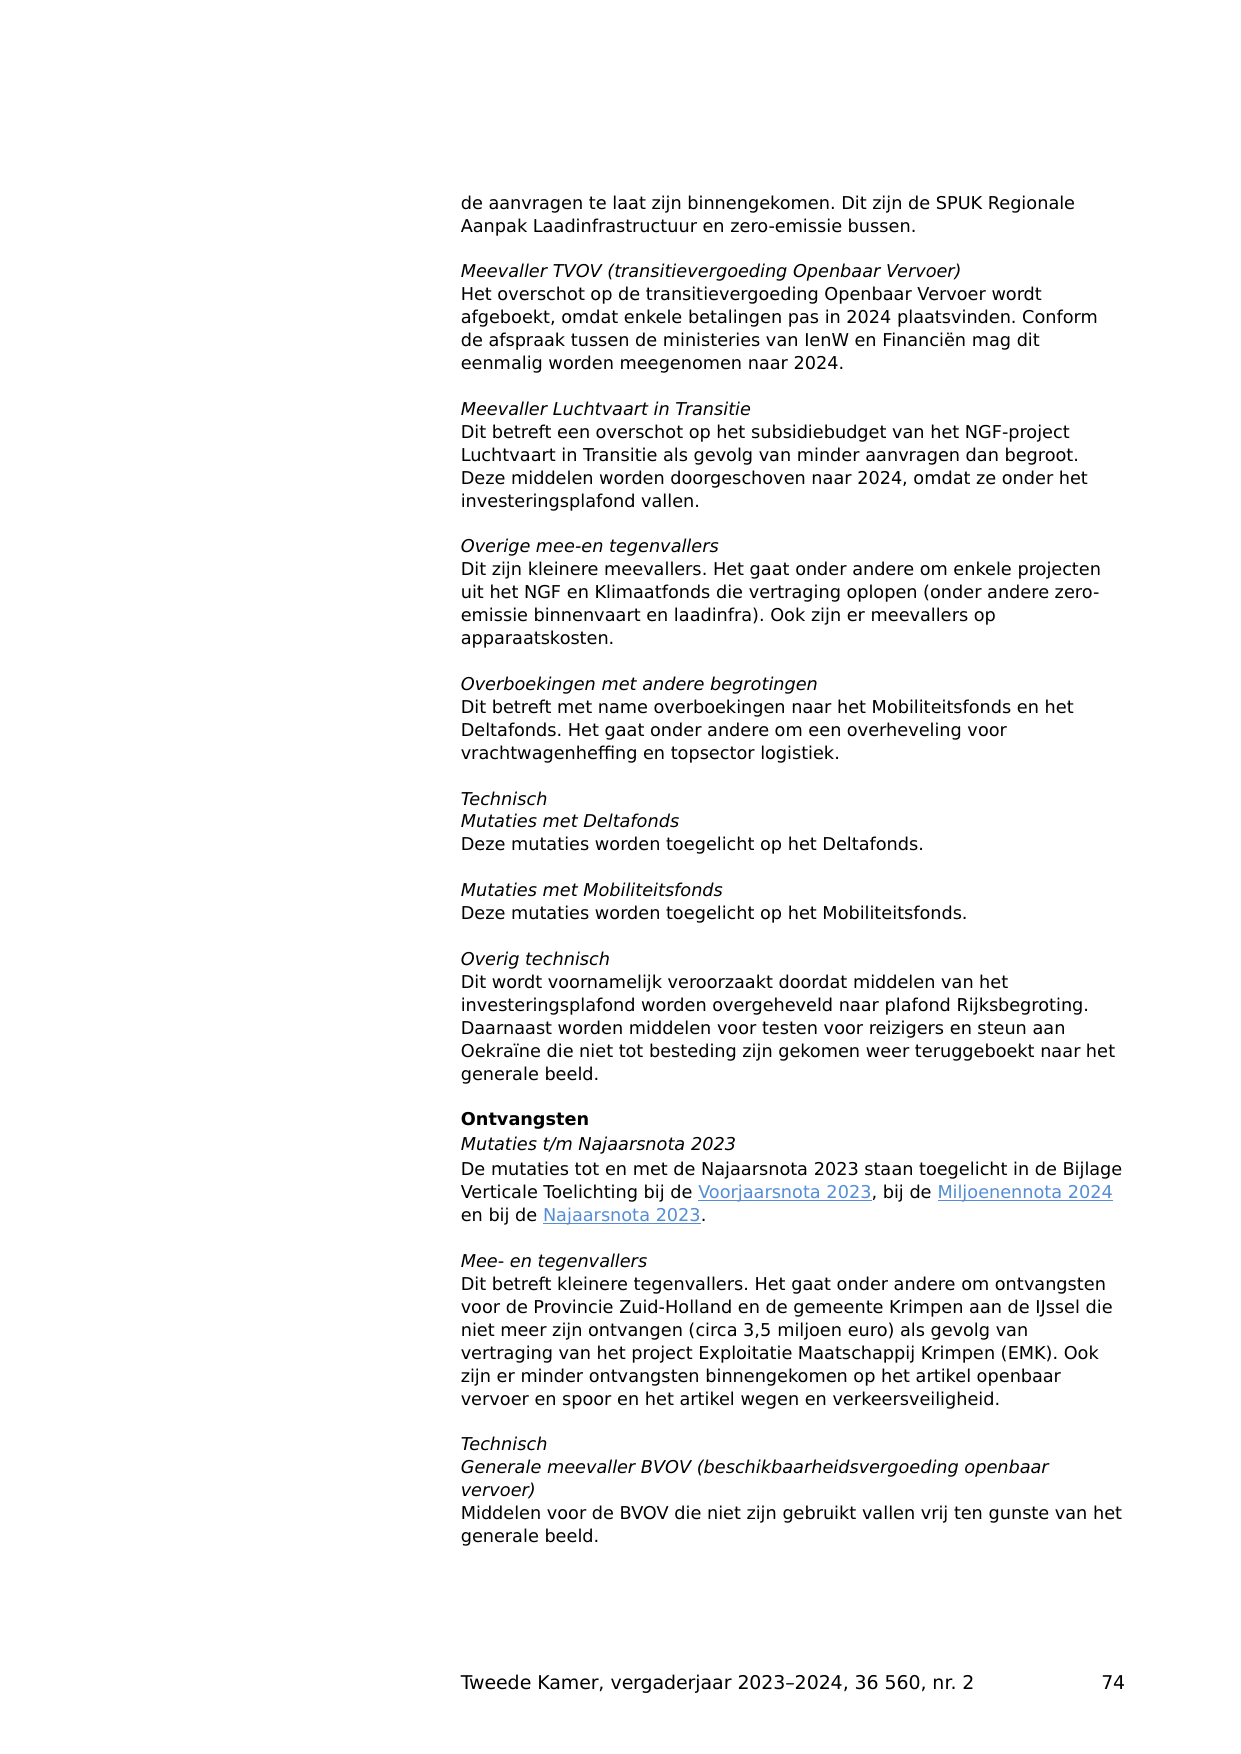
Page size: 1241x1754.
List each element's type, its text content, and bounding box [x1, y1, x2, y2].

text Meevaller TVOV (transitievergoeding Openbaar Vervoer) Het overschot op de transitievergoeding Openbaar Vervoer wordt afgeboekt, omdat enkele betalingen pas in 2024 plaatsvinden. Conform de afspraak tussen de ministeries van IenW en Financiën mag dit eenmalig worden meegenomen naar 2024. [461, 259, 1125, 374]
text Mee- en tegenvallers Dit betreft kleinere tegenvallers. Het gaat onder andere om ontvangsten voor de Provincie Zuid-Holland en de gemeente Krimpen aan de IJssel die niet meer zijn ontvangen (circa 3,5 miljoen euro) als gevolg van vertraging van het project Exploitatie Maatschappij Krimpen (EMK). Ook zijn er minder ontvangsten binnengekomen op het artikel openbaar vervoer en spoor en het artikel wegen en verkeersveiligheid. [461, 1249, 1125, 1409]
text de aanvragen te laat zijn binnengekomen. Dit zijn de SPUK Regionale Aanpak Laadinfrastructuur en zero-emissie bussen. [461, 191, 1125, 237]
text Ontvangsten [461, 1107, 1125, 1130]
text Technisch Generale meevaller BVOV (beschikbaarheidsvergoeding openbaar vervoer) Middelen voor de BVOV die niet zijn gebruikt vallen vrij ten gunste van het generale beeld. [461, 1432, 1125, 1547]
text Mutaties met Mobiliteitsfonds Deze mutaties worden toegelicht op het Mobiliteitsfonds. [461, 878, 1125, 924]
text De mutaties tot en met de Najaarsnota 2023 staan toegelicht in de Bijlage Verticale Toelichting bij de Voorjaarsnota 2023, bij de Miljoenennota 2024 en bij de Najaarsnota 2023. [461, 1157, 1125, 1226]
text Technisch Mutaties met Deltafonds Deze mutaties worden toegelicht op het Deltafonds. [461, 787, 1125, 855]
text Overboekingen met andere begrotingen Dit betreft met name overboekingen naar het Mobiliteitsfonds en het Deltafonds. Het gaat onder andere om een overheveling voor vrachtwagenheffing en topsector logistiek. [461, 672, 1125, 764]
text Overig technisch Dit wordt voornamelijk veroorzaakt doordat middelen van het investeringsplafond worden overgeheveld naar plafond Rijksbegroting. Daarnaast worden middelen voor testen voor reizigers en steun aan Oekraïne die niet tot besteding zijn gekomen weer teruggeboekt naar het generale beeld. [461, 947, 1125, 1084]
text Meevaller Luchtvaart in Transitie Dit betreft een overschot op het subsidiebudget van het NGF-project Luchtvaart in Transitie als gevolg van minder aanvragen dan begroot. Deze middelen worden doorgeschoven naar 2024, omdat ze onder het investeringsplafond vallen. [461, 397, 1125, 512]
text Overige mee-en tegenvallers Dit zijn kleinere meevallers. Het gaat onder andere om enkele projecten uit het NGF en Klimaatfonds die vertraging oplopen (onder andere zero-emissie binnenvaart en laadinfra). Ook zijn er meevallers op apparaatskosten. [461, 534, 1125, 649]
text Mutaties t/m Najaarsnota 2023 [461, 1132, 1125, 1155]
